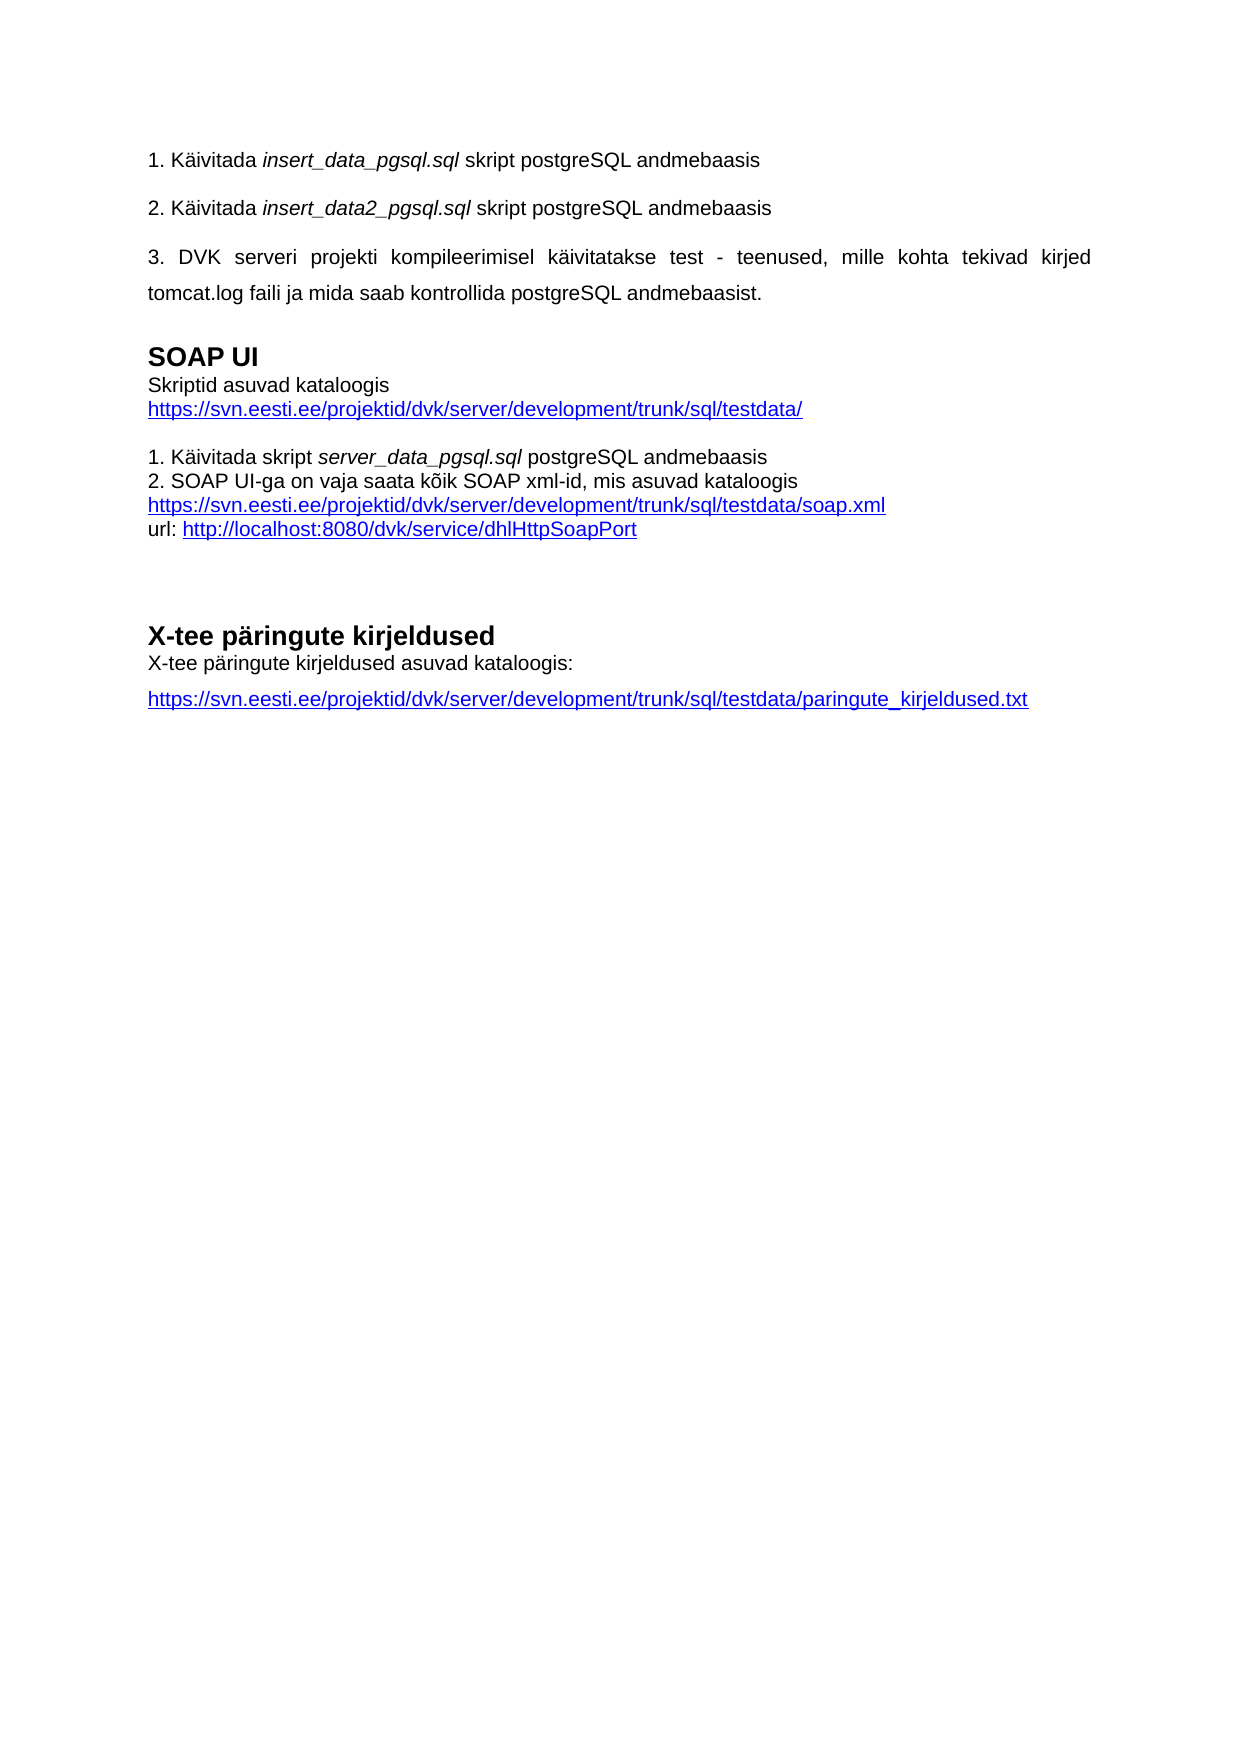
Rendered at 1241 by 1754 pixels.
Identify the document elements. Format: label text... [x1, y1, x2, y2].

text 3. DVK serveri projekti kompileerimisel käivitatakse test - teenused, mille kohta tekivad kirjed tomcat.log faili ja mida saab kontrollida postgreSQL andmebaasist. [148, 244, 1093, 304]
text X-tee päringute kirjeldused [148, 620, 1093, 651]
text SOAP UI [148, 341, 1093, 373]
text https://svn.eesti.ee/projektid/dvk/server/development/trunk/sql/testdata/ [148, 397, 1093, 421]
text 1. Käivitada skript server_data_pgsql.sql postgreSQL andmebaasis [148, 445, 1093, 469]
text Skriptid asuvad kataloogis [148, 373, 1093, 397]
text 2. SOAP UI-ga on vaja saata kõik SOAP xml-id, mis asuvad kataloogis [148, 469, 1093, 493]
text 2. Käivitada insert_data2_pgsql.sql skript postgreSQL andmebaasis [148, 196, 1093, 220]
text https://svn.eesti.ee/projektid/dvk/server/development/trunk/sql/testdata/soap.xml [148, 493, 1093, 517]
text 1. Käivitada insert_data_pgsql.sql skript postgreSQL andmebaasis [148, 148, 1093, 172]
text url: http://localhost:8080/dvk/service/dhlHttpSoapPort [148, 517, 1093, 541]
text X-tee päringute kirjeldused asuvad kataloogis: https://svn.eesti.ee/projektid/dvk/server/development/trunk/sql/testdata/paringute_kirjeldused.txt [148, 651, 1093, 711]
